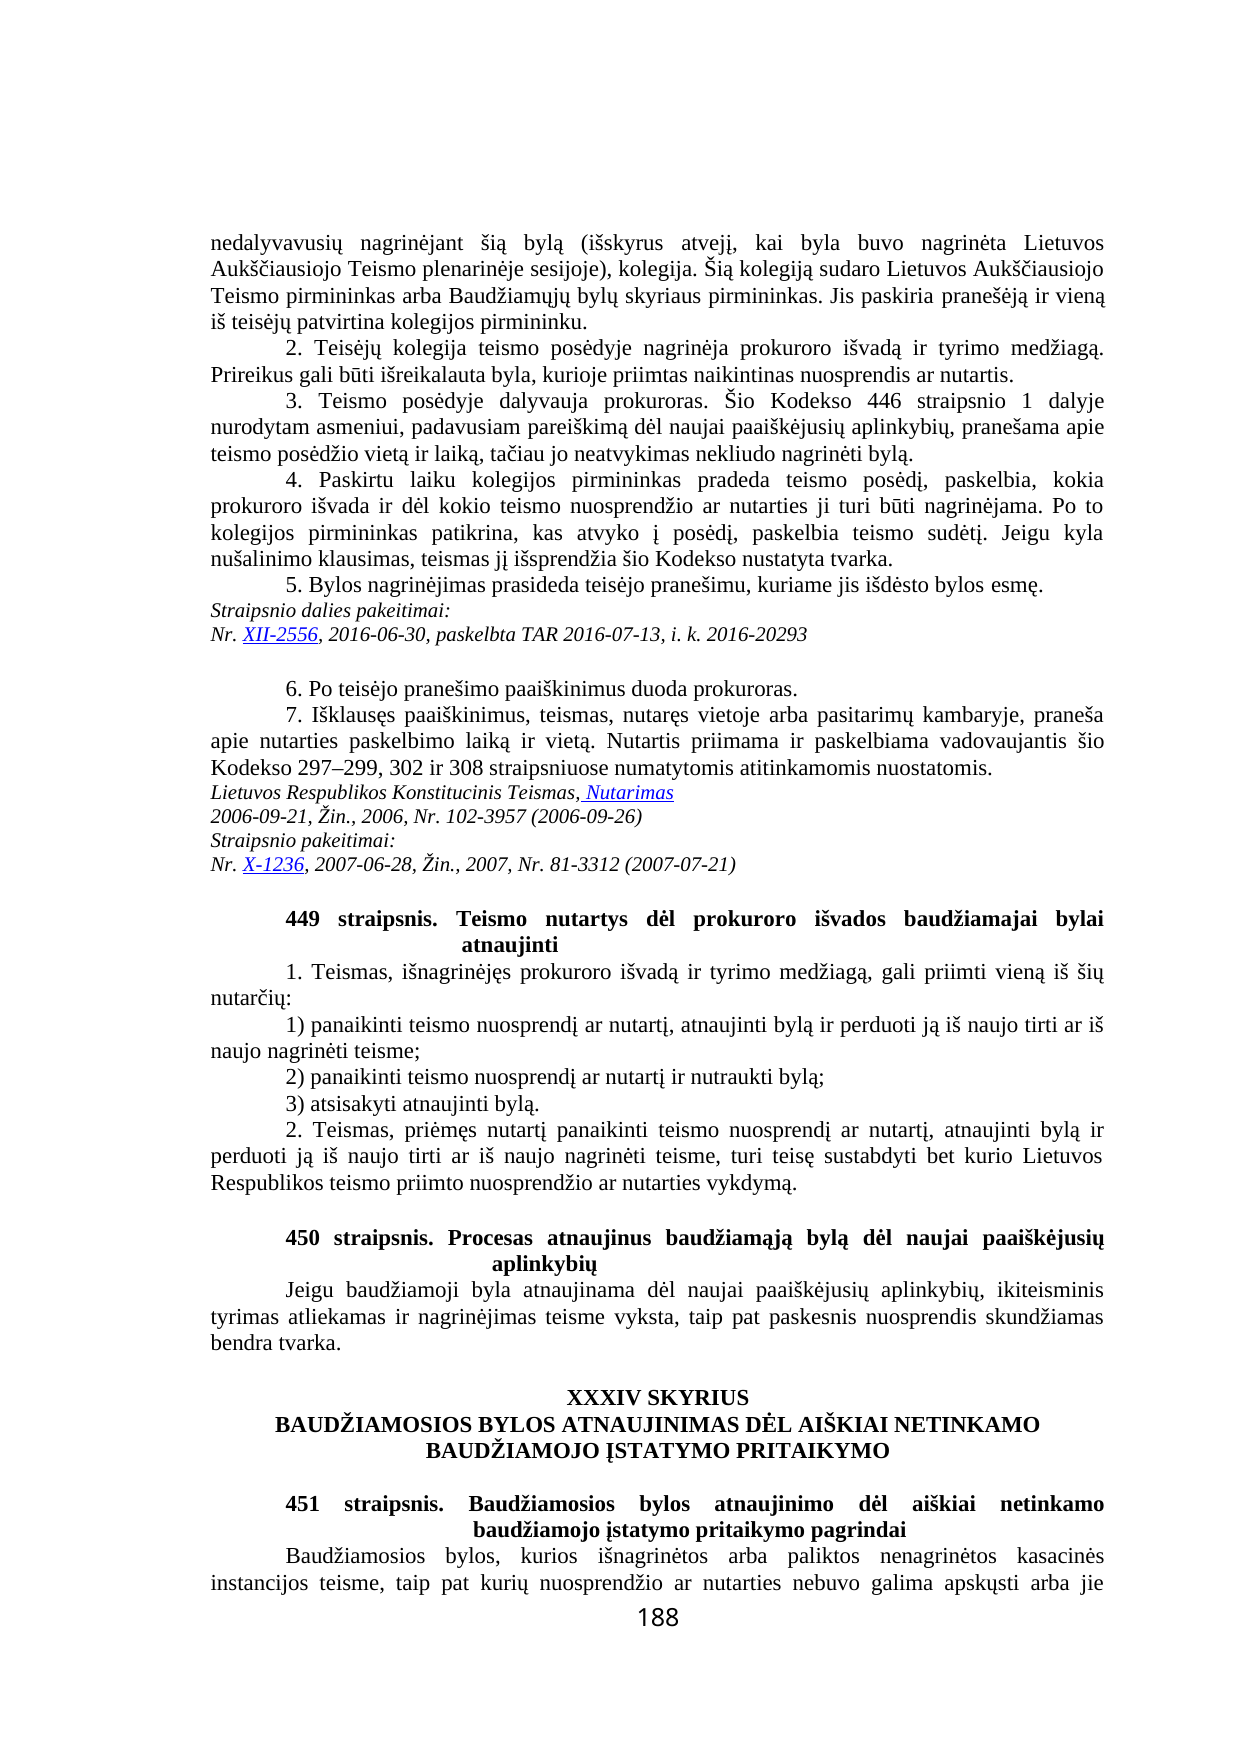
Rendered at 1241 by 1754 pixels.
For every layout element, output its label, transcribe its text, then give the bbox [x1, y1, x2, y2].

text Straipsnio dalies pakeitimai: [210, 598, 1105, 622]
text 3) atsisakyti atnaujinti bylą. [210, 1090, 1105, 1116]
text BAUDŽIAMOSIOS BYLOS ATNAUJINIMAS DĖL AIŠKIAI NETINKAMO BAUDŽIAMOJO ĮSTATYMO PRITAIKYMO [210, 1411, 1105, 1463]
text Nr. X-1236, 2007-06-28, Žin., 2007, Nr. 81-3312 (2007-07-21) [210, 852, 1105, 876]
text 1) panaikinti teismo nuosprendį ar nutartį, atnaujinti bylą ir perduoti ją iš naujo tirti ar iš naujo nagrinėti teisme; [210, 1011, 1105, 1063]
text Baudžiamosios bylos, kurios išnagrinėtos arba paliktos nenagrinėtos kasacinės instancijos teisme, taip pat kurių nuosprendžio ar nutarties nebuvo galima apskųsti arba jie [210, 1542, 1105, 1595]
text 449 straipsnis. Teismo nutartys dėl prokuroro išvados baudžiamajai bylai atnaujinti [285, 905, 1105, 958]
text 450 straipsnis. Procesas atnaujinus baudžiamąją bylą dėl naujai paaiškėjusių aplinkybių [285, 1224, 1105, 1277]
subtitle XXXIV SKYRIUS [210, 1384, 1105, 1411]
text Straipsnio pakeitimai: [210, 828, 1105, 852]
text 7. Išklausęs paaiškinimus, teismas, nutaręs vietoje arba pasitarimų kambaryje, praneša apie nutarties paskelbimo laiką ir vietą. Nutartis priimama ir paskelbiama vadovaujantis šio Kodekso 297–299, 302 ir 308 straipsniuose numatytomis atitinkamomis nuostatomis. [210, 701, 1105, 780]
text 2006-09-21, Žin., 2006, Nr. 102-3957 (2006-09-26) [210, 804, 1105, 828]
text 5. Bylos nagrinėjimas prasideda teisėjo pranešimu, kuriame jis išdėsto bylos esmę. [210, 572, 1105, 598]
text 2. Teisėjų kolegija teismo posėdyje nagrinėja prokuroro išvadą ir tyrimo medžiagą. Prireikus gali būti išreikalauta byla, kurioje priimtas naikintinas nuosprendis ar nutartis. [210, 334, 1105, 387]
text 2) panaikinti teismo nuosprendį ar nutartį ir nutraukti bylą; [210, 1063, 1105, 1090]
text Nr. XII-2556, 2016-06-30, paskelbta TAR 2016-07-13, i. k. 2016-20293 [210, 622, 1105, 646]
text Lietuvos Respublikos Konstitucinis Teismas, Nutarimas [210, 780, 1105, 804]
text 6. Po teisėjo pranešimo paaiškinimus duoda prokuroras. [210, 675, 1105, 701]
text Jeigu baudžiamoji byla atnaujinama dėl naujai paaiškėjusių aplinkybių, ikiteisminis tyrimas atliekamas ir nagrinėjimas teisme vyksta, taip pat paskesnis nuosprendis skundžiamas bendra tvarka. [210, 1277, 1105, 1356]
text 451 straipsnis. Baudžiamosios bylos atnaujinimo dėl aiškiai netinkamo baudžiamojo įstatymo pritaikymo pagrindai [285, 1490, 1105, 1542]
text 1. Teismas, išnagrinėjęs prokuroro išvadą ir tyrimo medžiagą, gali priimti vieną iš šių nutarčių: [210, 958, 1105, 1011]
text 4. Paskirtu laiku kolegijos pirmininkas pradeda teismo posėdį, paskelbia, kokia prokuroro išvada ir dėl kokio teismo nuosprendžio ar nutarties ji turi būti nagrinėjama. Po to kolegijos pirmininkas patikrina, kas atvyko į posėdį, paskelbia teismo sudėtį. Jeigu kyla nušalinimo klausimas, teismas jį išsprendžia šio Kodekso nustatyta tvarka. [210, 466, 1105, 572]
text 3. Teismo posėdyje dalyvauja prokuroras. Šio Kodekso 446 straipsnio 1 dalyje nurodytam asmeniui, padavusiam pareiškimą dėl naujai paaiškėjusių aplinkybių, pranešama apie teismo posėdžio vietą ir laiką, tačiau jo neatvykimas nekliudo nagrinėti bylą. [210, 387, 1105, 466]
text nedalyvavusių nagrinėjant šią bylą (išskyrus atvejį, kai byla buvo nagrinėta Lietuvos Aukščiausiojo Teismo plenarinėje sesijoje), kolegija. Šią kolegiją sudaro Lietuvos Aukščiausiojo Teismo pirmininkas arba Baudžiamųjų bylų skyriaus pirmininkas. Jis paskiria pranešėją ir vieną iš teisėjų patvirtina kolegijos pirmininku. [210, 229, 1105, 334]
text 2. Teismas, priėmęs nutartį panaikinti teismo nuosprendį ar nutartį, atnaujinti bylą ir perduoti ją iš naujo tirti ar iš naujo nagrinėti teisme, turi teisę sustabdyti bet kurio Lietuvos Respublikos teismo priimto nuosprendžio ar nutarties vykdymą. [210, 1116, 1105, 1195]
